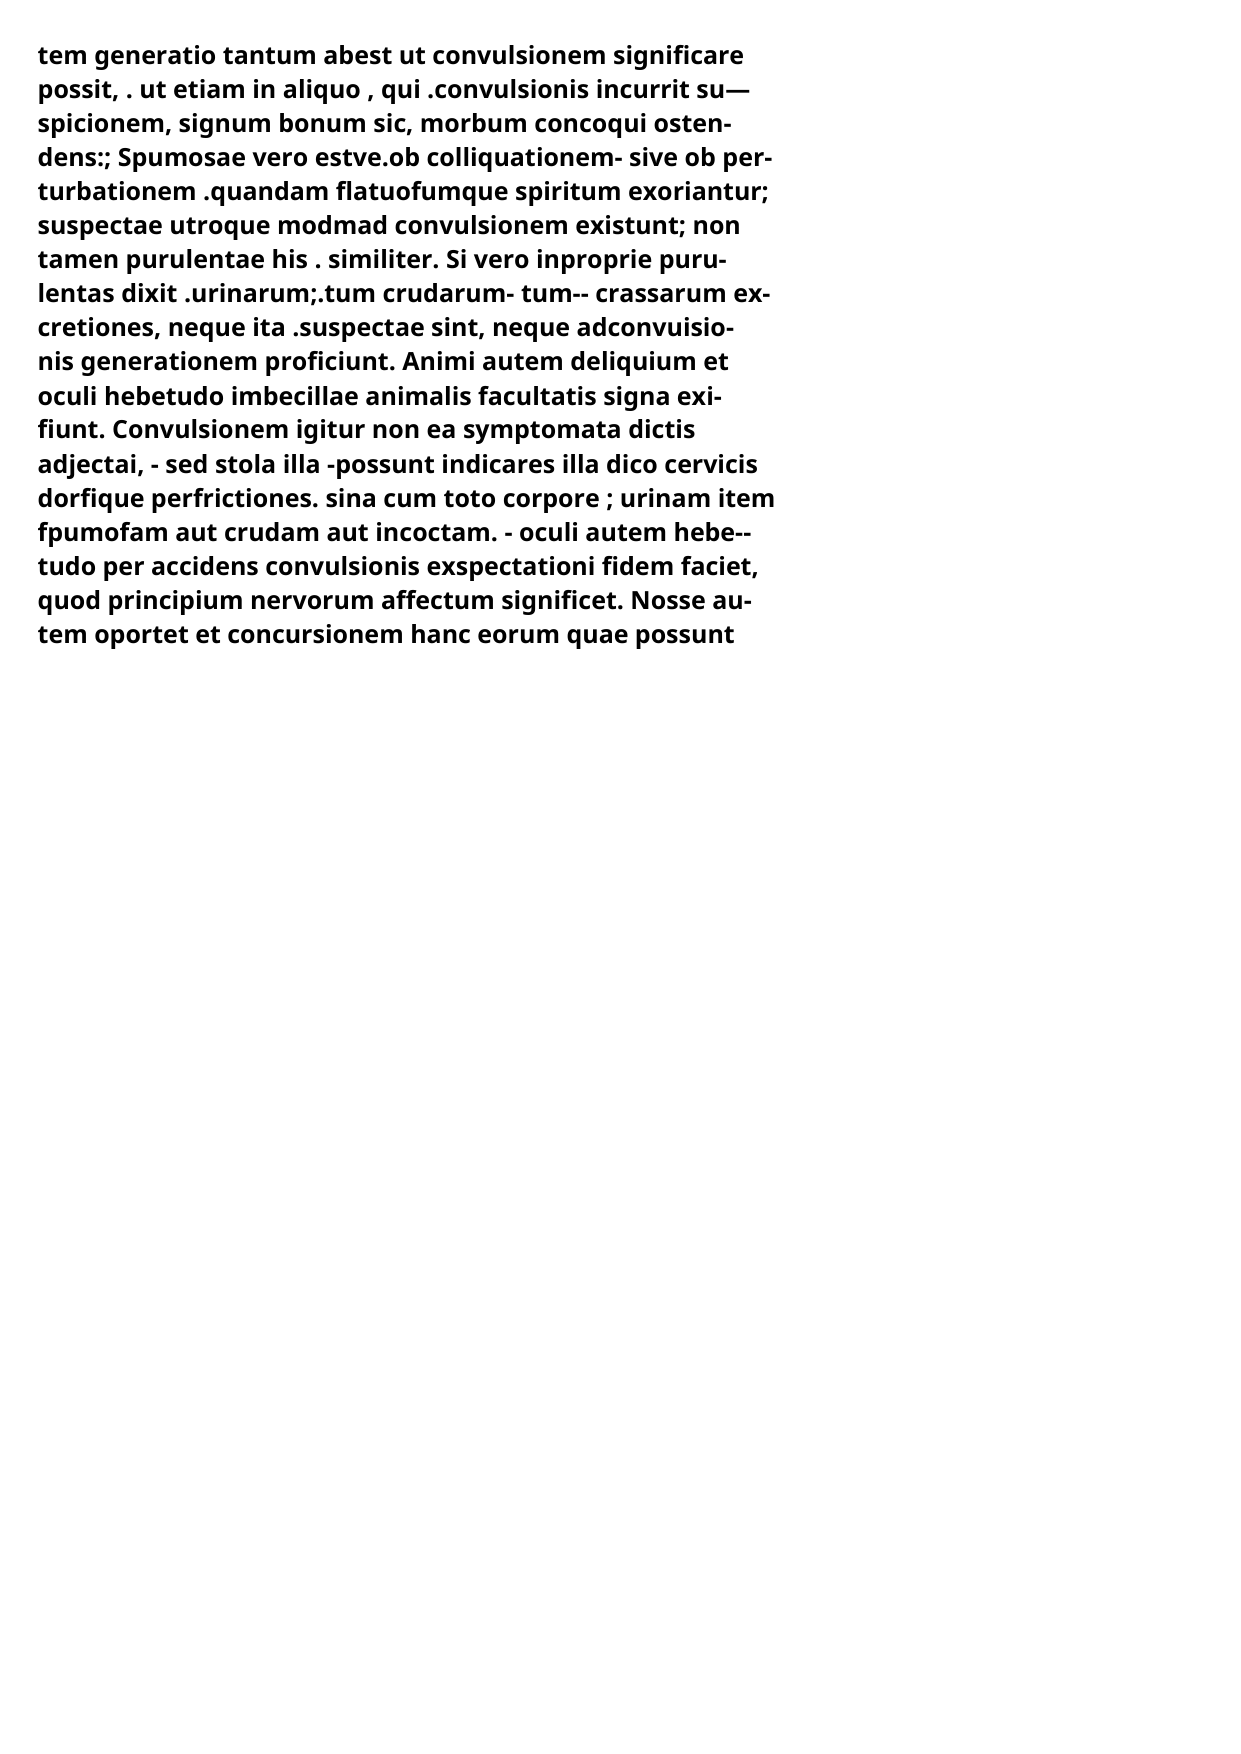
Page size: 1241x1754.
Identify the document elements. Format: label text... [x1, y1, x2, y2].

text tem generatio tantum abest ut convulsionem significare possit, . ut etiam in aliquo , qui .convulsionis incurrit su— spicionem, signum bonum sic, morbum concoqui osten- dens:; Spumosae vero estve.ob colliquationem- sive ob per- turbationem .quandam flatuofumque spiritum exoriantur; suspectae utroque modmad convulsionem existunt; non tamen purulentae his . similiter. Si vero inproprie puru- lentas dixit .urinarum;.tum crudarum- tum-- crassarum ex- cretiones, neque ita .suspectae sint, neque adconvuisio- nis generationem proficiunt. Animi autem deliquium et oculi hebetudo imbecillae animalis facultatis signa exi- fiunt. Convulsionem igitur non ea symptomata dictis adjectai, - sed stola illa -possunt indicares illa dico cervicis dorfique perfrictiones. sina cum toto corpore ; urinam item fpumofam aut crudam aut incoctam. - oculi autem hebe-- tudo per accidens convulsionis exspectationi fidem faciet, quod principium nervorum affectum significet. Nosse au- tem oportet et concursionem hanc eorum quae possunt [37, 37, 1203, 651]
